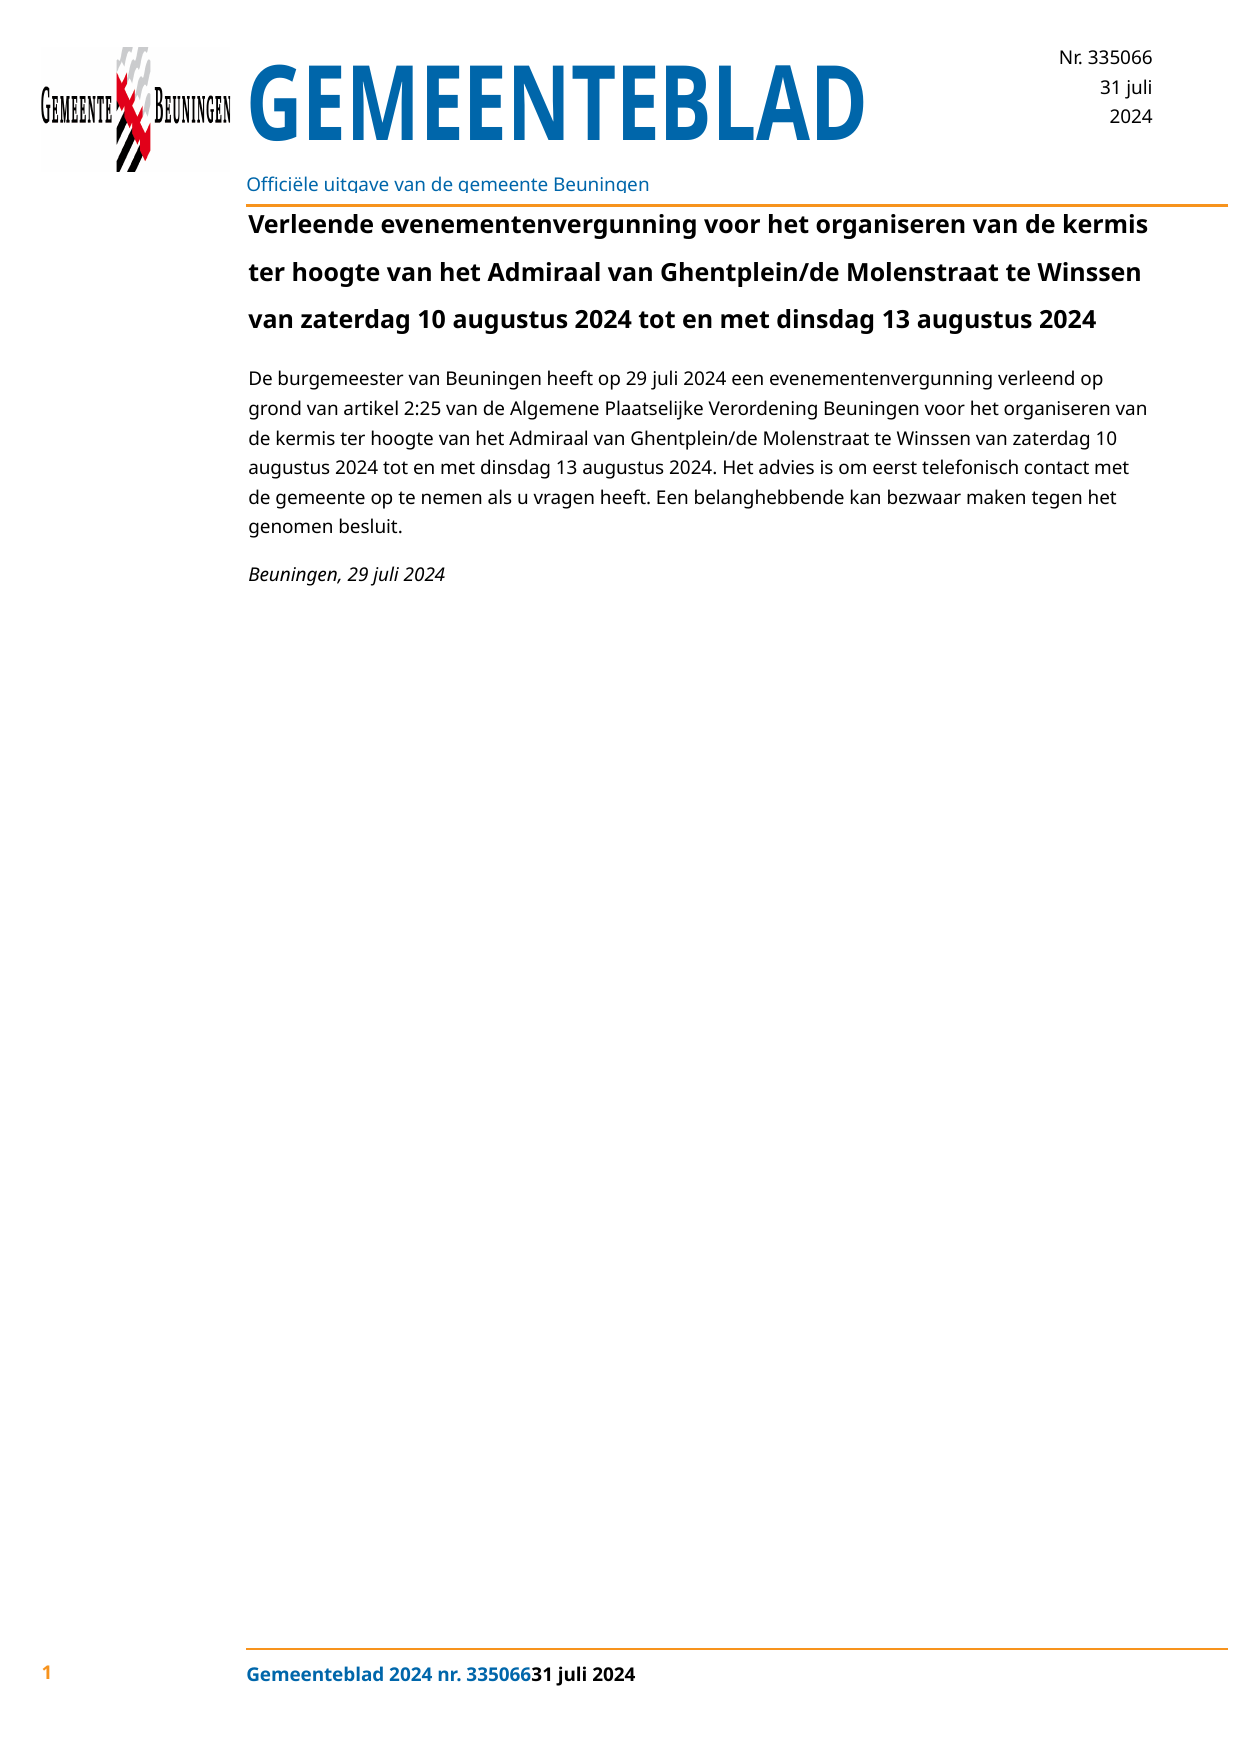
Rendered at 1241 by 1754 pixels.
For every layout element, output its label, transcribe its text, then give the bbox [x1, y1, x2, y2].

text Beuningen, 29 juli 2024 [248, 561, 1152, 587]
picture [41, 47, 231, 172]
text Verleende evenementenvergunning voor het organiseren van de kermis ter hoogte van het Admiraal van Ghentplein/de Molenstraat te Winssen van zaterdag 10 augustus 2024 tot en met dinsdag 13 augustus 2024 [248, 207, 1152, 336]
text De burgemeester van Beuningen heeft op 29 juli 2024 een evenementenvergunning verleend op grond van artikel 2:25 van de Algemene Plaatselijke Verordening Beuningen voor het organiseren van de kermis ter hoogte van het Admiraal van Ghentplein/de Molenstraat te Winssen van zaterdag 10 augustus 2024 tot en met dinsdag 13 augustus 2024. Het advies is om eerst telefonisch contact met de gemeente op te nemen als u vragen heeft. Een belanghebbende kan bezwaar maken tegen het genomen besluit. [248, 366, 1152, 539]
